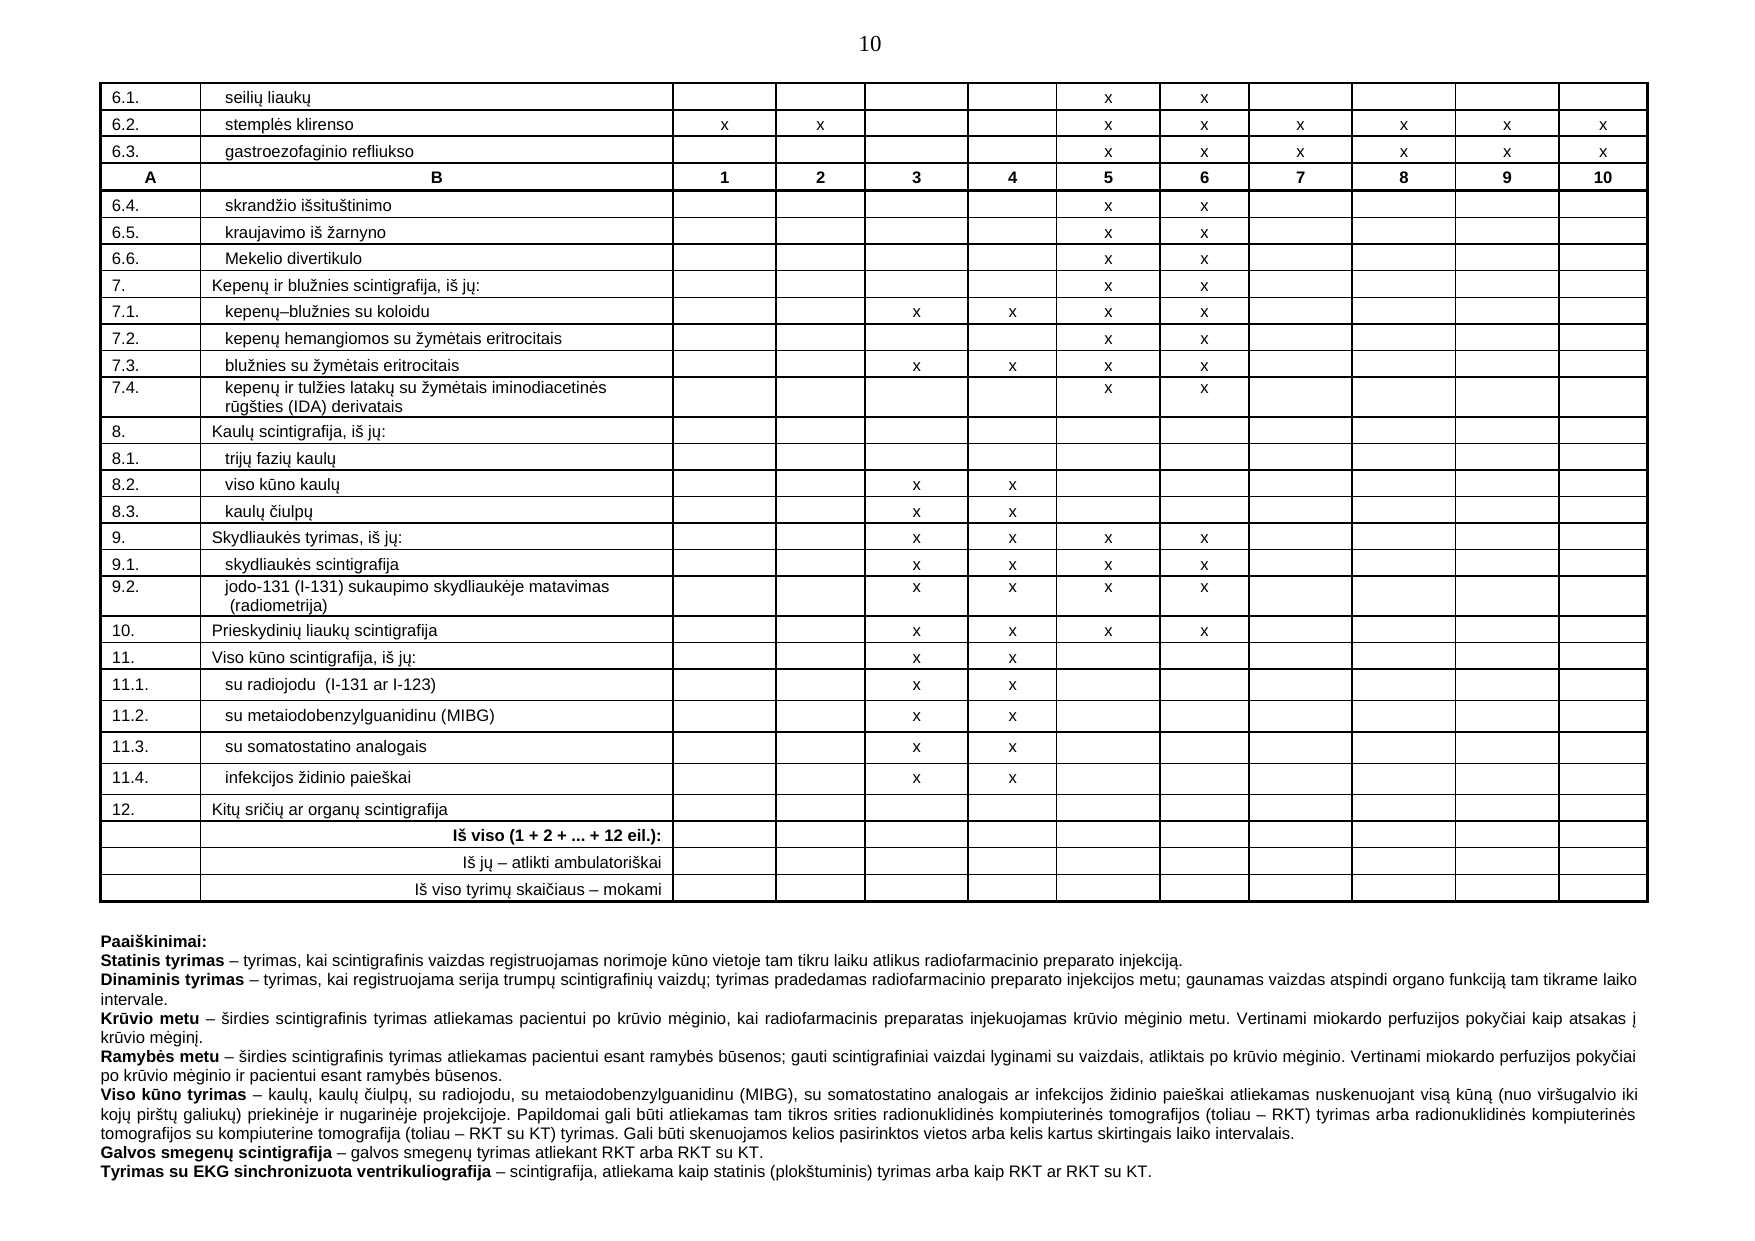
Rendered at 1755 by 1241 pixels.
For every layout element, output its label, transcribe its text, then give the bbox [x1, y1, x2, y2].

table_cell [1057, 822, 1159, 847]
table_cell [1353, 245, 1455, 270]
table_cell [1250, 192, 1351, 217]
table_cell [1456, 701, 1558, 731]
table_cell [1250, 848, 1351, 873]
table_cell [1353, 795, 1455, 820]
text Paaiškinimai: [100, 932, 1639, 951]
text Dinaminis tyrimas – tyrimas, kai registruojama serija trumpų scintigrafinių vaizdų; tyrimas pradedamas radiofarmacinio preparato injekcijos metu; gaunamas vaizdas atspindi organo funkciją tam tikrame laiko intervale. [100, 970, 1639, 1008]
table_cell [777, 795, 864, 820]
table_cell [674, 848, 775, 873]
table_cell [1560, 795, 1646, 820]
table_cell 8. [102, 418, 200, 442]
table_cell [674, 524, 775, 549]
table_cell [1456, 795, 1558, 820]
table_cell [674, 822, 775, 847]
table_cell [777, 550, 864, 575]
table_cell Prieskydinių liaukų scintigrafija [201, 617, 672, 642]
table_cell [1057, 795, 1159, 820]
table_cell [1057, 643, 1159, 668]
table_cell x [1057, 84, 1159, 109]
table_cell [674, 378, 775, 416]
table_cell 4 [969, 164, 1056, 188]
table_cell [1161, 795, 1248, 820]
table_cell [1353, 550, 1455, 575]
table_cell B [201, 164, 672, 188]
table_cell [969, 245, 1056, 270]
table_cell x [969, 733, 1056, 762]
table_cell x [1057, 617, 1159, 642]
table_cell [1250, 84, 1351, 109]
table_cell x [1161, 617, 1248, 642]
table_cell x [1057, 577, 1159, 615]
table_cell [1250, 418, 1351, 442]
table_cell [1560, 325, 1646, 349]
table_cell x [969, 577, 1056, 615]
table_cell su radiojodu (I-131 ar I-123) [201, 670, 672, 700]
table_cell [1057, 497, 1159, 522]
table_cell [1560, 497, 1646, 522]
table_cell [674, 497, 775, 522]
table_cell [777, 471, 864, 496]
table_cell 11.4. [102, 764, 200, 794]
table_cell trijų fazių kaulų [201, 444, 672, 469]
table_cell [1456, 271, 1558, 296]
table_cell [1161, 471, 1248, 496]
table_cell x [866, 733, 967, 762]
table_cell kepenų–blužnies su koloidu [201, 298, 672, 323]
table_cell x [969, 550, 1056, 575]
table_cell [1353, 670, 1455, 700]
table_cell su somatostatino analogais [201, 733, 672, 762]
table_cell x [866, 471, 967, 496]
table_cell [969, 418, 1056, 442]
table_cell [777, 271, 864, 296]
table_cell [1456, 822, 1558, 847]
table_cell [777, 577, 864, 615]
table_cell [777, 848, 864, 873]
table_cell [777, 701, 864, 731]
table_cell x [1057, 378, 1159, 416]
table_cell [1353, 351, 1455, 376]
table_cell [777, 643, 864, 668]
table_cell [1456, 848, 1558, 873]
table_cell x [1057, 298, 1159, 323]
table_cell [1560, 192, 1646, 217]
table_cell x [1057, 192, 1159, 217]
table_cell [674, 471, 775, 496]
table_cell [969, 192, 1056, 217]
table_cell [1250, 245, 1351, 270]
table_cell [1250, 670, 1351, 700]
table_cell x [969, 701, 1056, 731]
table_cell x [866, 643, 967, 668]
table_cell [866, 84, 967, 109]
text Galvos smegenų scintigrafija – galvos smegenų tyrimas atliekant RKT arba RKT su KT. [100, 1143, 1639, 1162]
table_cell [777, 192, 864, 217]
table_cell [1456, 351, 1558, 376]
table_cell [1161, 822, 1248, 847]
table_cell [1161, 733, 1248, 762]
table_cell x [969, 497, 1056, 522]
table_cell [1057, 418, 1159, 442]
table_cell x [1161, 137, 1248, 162]
table_cell 9.2. [102, 577, 200, 615]
table_cell [866, 875, 967, 900]
table_cell [1456, 670, 1558, 700]
table_cell [1161, 701, 1248, 731]
table_cell [777, 418, 864, 442]
table_cell [1353, 218, 1455, 243]
table_cell x [1057, 218, 1159, 243]
table_cell A [102, 164, 200, 188]
table_cell [969, 218, 1056, 243]
table_cell x [969, 351, 1056, 376]
table_cell 9.1. [102, 550, 200, 575]
table_cell [866, 137, 967, 162]
table_cell 11. [102, 643, 200, 668]
table_cell [1353, 524, 1455, 549]
table_cell [1353, 875, 1455, 900]
table_cell kraujavimo iš žarnyno [201, 218, 672, 243]
table_cell [674, 351, 775, 376]
table_cell [969, 84, 1056, 109]
table_cell [1456, 378, 1558, 416]
table_cell x [1250, 111, 1351, 135]
table_cell [1456, 245, 1558, 270]
table_cell [1161, 875, 1248, 900]
table_cell [674, 84, 775, 109]
table_cell [1057, 848, 1159, 873]
table_cell [777, 822, 864, 847]
table_cell skrandžio išsituštinimo [201, 192, 672, 217]
table_cell [1456, 218, 1558, 243]
table_cell [777, 325, 864, 349]
table_cell [866, 378, 967, 416]
table_cell [1353, 764, 1455, 794]
table_cell [969, 848, 1056, 873]
table_cell [1250, 822, 1351, 847]
table_cell [1560, 875, 1646, 900]
table_cell stemplės klirenso [201, 111, 672, 135]
table_cell x [1161, 550, 1248, 575]
table_cell seilių liaukų [201, 84, 672, 109]
table_cell 8.2. [102, 471, 200, 496]
table_cell x [866, 670, 967, 700]
table_cell 11.1. [102, 670, 200, 700]
table_cell 6.4. [102, 192, 200, 217]
table_cell [777, 378, 864, 416]
table_cell [1353, 701, 1455, 731]
table_cell x [1353, 111, 1455, 135]
table_cell [1057, 875, 1159, 900]
table_cell [1560, 245, 1646, 270]
table_cell [1057, 764, 1159, 794]
table_cell [866, 218, 967, 243]
table_cell [1560, 617, 1646, 642]
table_cell [1250, 643, 1351, 668]
table_cell [674, 643, 775, 668]
table_cell [1456, 550, 1558, 575]
table_cell x [1560, 137, 1646, 162]
table_cell x [1161, 84, 1248, 109]
table_cell [1250, 497, 1351, 522]
table_cell [1161, 670, 1248, 700]
table_cell [969, 137, 1056, 162]
table_cell [777, 670, 864, 700]
table_cell [1250, 524, 1351, 549]
table_cell 8 [1353, 164, 1455, 188]
table_cell [1456, 643, 1558, 668]
table_cell [674, 192, 775, 217]
table_cell kepenų ir tulžies latakų su žymėtais iminodiacetinės rūgšties (IDA) derivatais [201, 378, 672, 416]
table_cell x [866, 701, 967, 731]
table_cell 7.3. [102, 351, 200, 376]
table_cell x [1057, 325, 1159, 349]
table_cell x [969, 298, 1056, 323]
table_cell [1353, 822, 1455, 847]
table_cell x [1057, 524, 1159, 549]
table_cell [1560, 271, 1646, 296]
table_cell [1456, 497, 1558, 522]
table_cell [866, 848, 967, 873]
table_cell [674, 875, 775, 900]
table_cell [1560, 84, 1646, 109]
table_cell infekcijos židinio paieškai [201, 764, 672, 794]
text Statinis tyrimas – tyrimas, kai scintigrafinis vaizdas registruojamas norimoje kūno vietoje tam tikru laiku atlikus radiofarmacinio preparato injekciją. [100, 951, 1639, 970]
table_cell [1353, 444, 1455, 469]
table_cell x [866, 550, 967, 575]
table_cell su metaiodobenzylguanidinu (MIBG) [201, 701, 672, 731]
table_cell [1250, 378, 1351, 416]
table_cell [1161, 848, 1248, 873]
table_cell [674, 218, 775, 243]
table_cell [866, 418, 967, 442]
table_cell [1560, 524, 1646, 549]
table_cell [1057, 701, 1159, 731]
table_cell 7 [1250, 164, 1351, 188]
table_cell [866, 325, 967, 349]
table_cell Mekelio divertikulo [201, 245, 672, 270]
table_cell [1560, 444, 1646, 469]
table_cell [674, 444, 775, 469]
table_cell gastroezofaginio refliukso [201, 137, 672, 162]
table_cell [1353, 271, 1455, 296]
table_cell [674, 577, 775, 615]
table_cell [777, 444, 864, 469]
table_cell [1560, 418, 1646, 442]
table_cell [969, 325, 1056, 349]
table_cell blužnies su žymėtais eritrocitais [201, 351, 672, 376]
table_cell 1 [674, 164, 775, 188]
table_cell x [1161, 378, 1248, 416]
table_cell [777, 245, 864, 270]
table_cell [1456, 764, 1558, 794]
table_cell x [1161, 192, 1248, 217]
table_cell Iš viso (1 + 2 + ... + 12 eil.): [201, 822, 672, 847]
table_cell [674, 795, 775, 820]
table_cell [1057, 733, 1159, 762]
table_cell x [969, 643, 1056, 668]
table_cell [969, 111, 1056, 135]
text Krūvio metu – širdies scintigrafinis tyrimas atliekamas pacientui po krūvio mėginio, kai radiofarmacinis preparatas injekuojamas krūvio mėginio metu. Vertinami miokardo perfuzijos pokyčiai kaip atsakas į krūvio mėginį. [100, 1008, 1639, 1047]
text Tyrimas su EKG sinchronizuota ventrikuliografija – scintigrafija, atliekama kaip statinis (plokštuminis) tyrimas arba kaip RKT ar RKT su KT. [100, 1162, 1639, 1181]
table_cell x [866, 497, 967, 522]
table_cell x [866, 524, 967, 549]
table_cell [1353, 471, 1455, 496]
table_cell x [1057, 271, 1159, 296]
table_cell [1250, 218, 1351, 243]
table_cell 7.4. [102, 378, 200, 416]
table_cell [777, 764, 864, 794]
table_cell [1353, 643, 1455, 668]
table_cell [1353, 617, 1455, 642]
table_cell [1456, 471, 1558, 496]
table_cell x [1057, 245, 1159, 270]
table_cell [1456, 325, 1558, 349]
table_cell [1250, 444, 1351, 469]
table_cell x [969, 471, 1056, 496]
table_cell [1456, 577, 1558, 615]
table_cell [1456, 84, 1558, 109]
table_cell 8.3. [102, 497, 200, 522]
table_cell [102, 848, 200, 873]
table_cell 3 [866, 164, 967, 188]
table_cell [674, 764, 775, 794]
table_cell skydliaukės scintigrafija [201, 550, 672, 575]
table_cell x [866, 298, 967, 323]
table_cell [1161, 764, 1248, 794]
table_cell [1456, 733, 1558, 762]
table_cell [1250, 351, 1351, 376]
table_cell 6.3. [102, 137, 200, 162]
table_cell [1250, 733, 1351, 762]
table_cell 10 [1560, 164, 1646, 188]
table_cell [674, 733, 775, 762]
table_cell x [1161, 111, 1248, 135]
table_cell 7.1. [102, 298, 200, 323]
table_cell [1560, 550, 1646, 575]
table_cell x [1161, 298, 1248, 323]
table_cell [1353, 325, 1455, 349]
table_cell 6.6. [102, 245, 200, 270]
table_cell 7. [102, 271, 200, 296]
table_cell x [1250, 137, 1351, 162]
table_cell x [1057, 111, 1159, 135]
table_cell x [866, 577, 967, 615]
table_cell x [1161, 577, 1248, 615]
table_cell [674, 701, 775, 731]
table_cell [674, 670, 775, 700]
table_cell Kitų sričių ar organų scintigrafija [201, 795, 672, 820]
table_cell 9. [102, 524, 200, 549]
table_cell [1057, 471, 1159, 496]
table_cell [1353, 418, 1455, 442]
table_cell [866, 192, 967, 217]
table_cell [1456, 418, 1558, 442]
table_cell [1250, 795, 1351, 820]
table_cell [1456, 444, 1558, 469]
table_cell [777, 351, 864, 376]
table_cell Viso kūno scintigrafija, iš jų: [201, 643, 672, 668]
table_cell [1353, 733, 1455, 762]
table_cell [777, 617, 864, 642]
table_cell [1250, 701, 1351, 731]
table_cell [1560, 733, 1646, 762]
table_cell 11.2. [102, 701, 200, 731]
table_cell viso kūno kaulų [201, 471, 672, 496]
table_cell 6.1. [102, 84, 200, 109]
table_cell x [1161, 325, 1248, 349]
table_cell Kaulų scintigrafija, iš jų: [201, 418, 672, 442]
table_cell 6 [1161, 164, 1248, 188]
table_cell [1057, 444, 1159, 469]
table_cell [1560, 701, 1646, 731]
table_cell Iš viso tyrimų skaičiaus – mokami [201, 875, 672, 900]
table_cell x [1560, 111, 1646, 135]
table_cell kepenų hemangiomos su žymėtais eritrocitais [201, 325, 672, 349]
table_cell x [1161, 351, 1248, 376]
table_cell x [1161, 271, 1248, 296]
table_cell x [1057, 351, 1159, 376]
table_cell [969, 822, 1056, 847]
table_cell [777, 137, 864, 162]
table_cell jodo-131 (I-131) sukaupimo skydliaukėje matavimas (radiometrija) [201, 577, 672, 615]
table_cell [1250, 471, 1351, 496]
table_cell kaulų čiulpų [201, 497, 672, 522]
table_cell Skydliaukės tyrimas, iš jų: [201, 524, 672, 549]
table_cell [1353, 298, 1455, 323]
table_cell [1161, 444, 1248, 469]
table_cell [674, 418, 775, 442]
table_cell [866, 822, 967, 847]
table_cell x [1057, 550, 1159, 575]
table_cell Iš jų – atlikti ambulatoriškai [201, 848, 672, 873]
table_cell x [777, 111, 864, 135]
table_cell [777, 84, 864, 109]
text Ramybės metu – širdies scintigrafinis tyrimas atliekamas pacientui esant ramybės būsenos; gauti scintigrafiniai vaizdai lyginami su vaizdais, atliktais po krūvio mėginio. Vertinami miokardo perfuzijos pokyčiai po krūvio mėginio ir pacientui esant ramybės būsenos. [100, 1047, 1639, 1085]
table_cell x [1161, 218, 1248, 243]
table_cell [866, 111, 967, 135]
table_cell [1456, 524, 1558, 549]
table_cell [1250, 271, 1351, 296]
table_cell [1161, 643, 1248, 668]
table_cell x [969, 670, 1056, 700]
table_cell [102, 875, 200, 900]
table_cell [777, 733, 864, 762]
table_cell 6.2. [102, 111, 200, 135]
table_cell 8.1. [102, 444, 200, 469]
table_cell [1250, 875, 1351, 900]
table_cell x [1161, 245, 1248, 270]
table_cell 5 [1057, 164, 1159, 188]
table_cell 6.5. [102, 218, 200, 243]
table_cell [1560, 577, 1646, 615]
table_cell [1560, 351, 1646, 376]
table_cell 7.2. [102, 325, 200, 349]
table_cell [866, 245, 967, 270]
table_cell [1353, 848, 1455, 873]
table_cell [969, 875, 1056, 900]
table_cell [1456, 875, 1558, 900]
table_cell x [969, 764, 1056, 794]
table_cell [1560, 378, 1646, 416]
table_cell x [866, 764, 967, 794]
table_cell [1250, 325, 1351, 349]
table_cell [1353, 192, 1455, 217]
table_cell [969, 378, 1056, 416]
table_cell [969, 795, 1056, 820]
table_cell [1456, 192, 1558, 217]
table_cell x [674, 111, 775, 135]
table_cell [1250, 764, 1351, 794]
text Viso kūno tyrimas – kaulų, kaulų čiulpų, su radiojodu, su metaiodobenzylguanidinu (MIBG), su somatostatino analogais ar infekcijos židinio paieškai atliekamas nuskenuojant visą kūną (nuo viršugalvio iki kojų pirštų galiukų) priekinėje ir nugarinėje projekcijoje. Papildomai gali būti atliekamas tam tikros srities radionuklidinės kompiuterinės tomografijos (toliau – RKT) tyrimas arba radionuklidinės kompiuterinės tomografijos su kompiuterine tomografija (toliau – RKT su KT) tyrimas. Gali būti skenuojamos kelios pasirinktos vietos arba kelis kartus skirtingais laiko intervalais. [100, 1085, 1639, 1143]
table_cell [969, 444, 1056, 469]
table_cell [777, 875, 864, 900]
table_cell [1353, 497, 1455, 522]
table_cell [1250, 577, 1351, 615]
table_cell [1560, 670, 1646, 700]
table_cell [777, 298, 864, 323]
table_cell [969, 271, 1056, 296]
table_cell x [866, 617, 967, 642]
table_cell [1560, 218, 1646, 243]
table_cell [1560, 848, 1646, 873]
table_cell [1250, 298, 1351, 323]
table_cell [777, 524, 864, 549]
table_cell 2 [777, 164, 864, 188]
table_cell [674, 550, 775, 575]
table_cell 11.3. [102, 733, 200, 762]
table_cell [674, 137, 775, 162]
table_cell [866, 444, 967, 469]
table_cell [1560, 643, 1646, 668]
table_cell [1161, 497, 1248, 522]
table_cell x [969, 524, 1056, 549]
table_cell [674, 245, 775, 270]
table_cell x [1353, 137, 1455, 162]
table_cell [1456, 617, 1558, 642]
table_cell [1456, 298, 1558, 323]
table_cell [1250, 617, 1351, 642]
table_cell Kepenų ir blužnies scintigrafija, iš jų: [201, 271, 672, 296]
table_cell 10. [102, 617, 200, 642]
table_cell [674, 325, 775, 349]
table_cell x [969, 617, 1056, 642]
table_cell x [1057, 137, 1159, 162]
table_cell [1250, 550, 1351, 575]
table_cell x [866, 351, 967, 376]
table_cell [674, 617, 775, 642]
table_cell [1560, 471, 1646, 496]
table_cell x [1456, 111, 1558, 135]
table_cell [1161, 418, 1248, 442]
table_cell [1560, 764, 1646, 794]
table_cell [674, 298, 775, 323]
table_cell [777, 497, 864, 522]
table_cell [1353, 577, 1455, 615]
table_cell [777, 218, 864, 243]
table_cell [674, 271, 775, 296]
table_cell [1057, 670, 1159, 700]
table_cell 9 [1456, 164, 1558, 188]
table_cell x [1456, 137, 1558, 162]
table_cell [1353, 378, 1455, 416]
table_cell [866, 795, 967, 820]
table_cell [1560, 822, 1646, 847]
table_cell [1353, 84, 1455, 109]
table_cell x [1161, 524, 1248, 549]
table_cell [1560, 298, 1646, 323]
table_cell [102, 822, 200, 847]
table_cell [866, 271, 967, 296]
table_cell 12. [102, 795, 200, 820]
